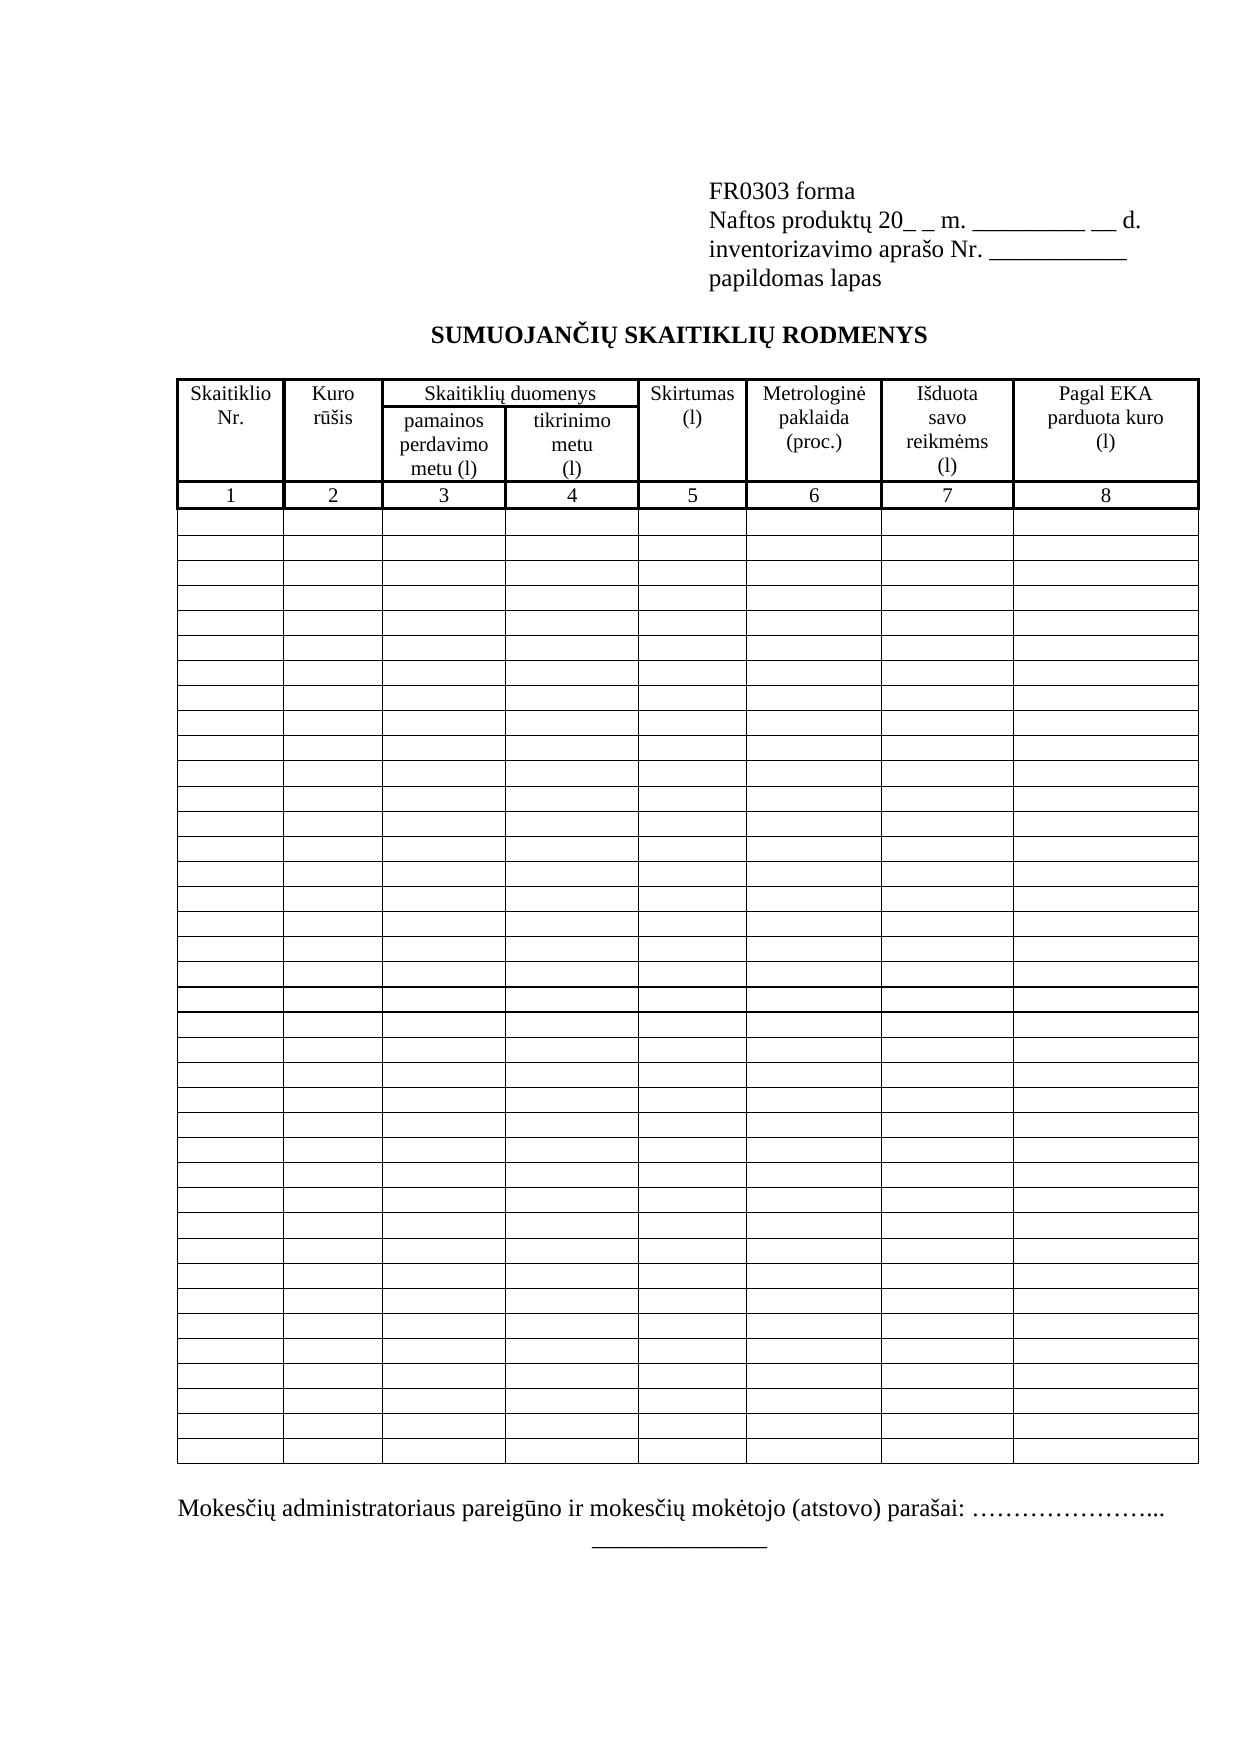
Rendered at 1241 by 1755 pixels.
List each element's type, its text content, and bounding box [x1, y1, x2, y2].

text inventorizavimo aprašo Nr. ___________ [709, 234, 1181, 263]
table_cell [747, 988, 881, 1011]
table_cell [506, 661, 638, 685]
table_cell [882, 1188, 1013, 1212]
table_cell [506, 1239, 638, 1262]
table_cell [383, 1063, 505, 1087]
table_cell [882, 1063, 1013, 1087]
table_cell [639, 1314, 746, 1338]
table_cell [747, 711, 881, 735]
table_cell [882, 1163, 1013, 1187]
table_cell [639, 536, 746, 559]
table_cell [284, 1113, 382, 1137]
table_cell [284, 1063, 382, 1087]
table_cell [1014, 1188, 1198, 1212]
table_cell [506, 937, 638, 961]
table_cell [639, 1038, 746, 1062]
table_cell [383, 1113, 505, 1137]
table_cell [882, 1213, 1013, 1237]
table_cell [639, 611, 746, 635]
table_cell [1014, 611, 1198, 635]
table_cell [383, 761, 505, 786]
table_cell [882, 636, 1013, 660]
table_cell [178, 686, 283, 710]
table_cell [284, 761, 382, 786]
table_cell [383, 611, 505, 635]
table_cell [882, 787, 1013, 811]
table_cell [284, 1188, 382, 1212]
table_cell [284, 887, 382, 911]
table_cell [284, 686, 382, 710]
table_cell [1014, 661, 1198, 685]
table_cell [506, 912, 638, 936]
table_cell [747, 586, 881, 610]
table_cell [284, 787, 382, 811]
table_cell [284, 912, 382, 936]
table_cell [178, 962, 283, 986]
table_header Kuro rūšis [286, 381, 381, 480]
table_cell [284, 962, 382, 986]
table_cell 4 [507, 483, 637, 507]
table_cell [1014, 1239, 1198, 1262]
table_cell 3 [384, 483, 504, 507]
table_cell [506, 1364, 638, 1388]
table_cell [178, 887, 283, 911]
table_cell [178, 711, 283, 735]
table_cell [506, 586, 638, 610]
table_cell [383, 1213, 505, 1237]
table_cell [882, 1414, 1013, 1438]
table_cell [882, 586, 1013, 610]
table_cell [383, 1439, 505, 1463]
table_cell [506, 1439, 638, 1463]
table_cell [178, 1339, 283, 1363]
table_cell [178, 561, 283, 585]
table_cell [284, 1364, 382, 1388]
table_cell [1014, 1113, 1198, 1137]
table_cell [383, 962, 505, 986]
table_cell [284, 611, 382, 635]
table_cell [284, 661, 382, 685]
table_cell [747, 536, 881, 559]
text SUMUOJANČIŲ SKAITIKLIŲ RODMENYS [177, 320, 1181, 349]
table_cell [284, 636, 382, 660]
table_cell [639, 636, 746, 660]
table_cell [506, 510, 638, 534]
table_cell [178, 736, 283, 760]
table_cell [178, 937, 283, 961]
table_cell [506, 1314, 638, 1338]
table_cell [506, 787, 638, 811]
table_cell [178, 1088, 283, 1112]
table_cell [1014, 1439, 1198, 1463]
table_cell [383, 862, 505, 886]
table_cell [639, 1163, 746, 1187]
table_cell [284, 1414, 382, 1438]
table_cell [284, 1289, 382, 1313]
table_cell [383, 686, 505, 710]
table_cell [284, 812, 382, 836]
table_cell [506, 636, 638, 660]
table_cell [178, 611, 283, 635]
table_cell [882, 1389, 1013, 1413]
table_cell [178, 661, 283, 685]
table_cell [506, 1088, 638, 1112]
table_cell [506, 561, 638, 585]
table_cell 2 [286, 483, 381, 507]
table_cell [178, 1013, 283, 1037]
table_header Skirtumas (l) [640, 381, 745, 480]
table_cell [747, 1188, 881, 1212]
table_cell [284, 536, 382, 559]
table_cell [284, 1314, 382, 1338]
table_cell [747, 611, 881, 635]
table_cell [1014, 711, 1198, 735]
table_cell [747, 1113, 881, 1137]
table_cell [1014, 561, 1198, 585]
table_cell [882, 1439, 1013, 1463]
table_cell [383, 1389, 505, 1413]
table_header Skaitiklio Nr. [179, 381, 282, 480]
table_cell [639, 912, 746, 936]
table_cell [383, 536, 505, 559]
table_cell [383, 736, 505, 760]
table_cell [178, 1163, 283, 1187]
table_cell [639, 711, 746, 735]
table_cell [383, 586, 505, 610]
table_cell [383, 912, 505, 936]
table_cell [383, 1414, 505, 1438]
table_cell [1014, 1339, 1198, 1363]
table_cell [747, 1038, 881, 1062]
table_cell [506, 1138, 638, 1162]
table_cell [178, 1264, 283, 1288]
table_cell [178, 1113, 283, 1137]
table_cell [383, 1088, 505, 1112]
table_cell [284, 1239, 382, 1262]
table_cell [639, 1013, 746, 1037]
table_cell [747, 1339, 881, 1363]
table_cell [882, 1113, 1013, 1137]
table_cell [383, 1289, 505, 1313]
text FR0303 forma [177, 176, 1181, 205]
table_cell [178, 1439, 283, 1463]
table_cell [747, 1289, 881, 1313]
table_cell [1014, 787, 1198, 811]
table_cell [1014, 536, 1198, 559]
table_cell [747, 561, 881, 585]
table_cell [1014, 837, 1198, 861]
table_cell [1014, 1138, 1198, 1162]
table_cell [506, 736, 638, 760]
table_cell [747, 837, 881, 861]
table_cell [747, 1088, 881, 1112]
table_cell [747, 1439, 881, 1463]
table_cell [178, 1138, 283, 1162]
table_cell [383, 787, 505, 811]
table_cell [284, 1213, 382, 1237]
table_cell [882, 1264, 1013, 1288]
table_cell [506, 862, 638, 886]
table_cell [747, 1138, 881, 1162]
table_cell [383, 1163, 505, 1187]
table_cell [383, 561, 505, 585]
table_cell [506, 1213, 638, 1237]
table_cell [284, 510, 382, 534]
table_cell [178, 636, 283, 660]
table_cell [882, 561, 1013, 585]
table_cell [284, 988, 382, 1011]
table_cell [747, 937, 881, 961]
table_cell [639, 1113, 746, 1137]
table_cell [747, 761, 881, 786]
table_cell [383, 1188, 505, 1212]
table_cell [882, 962, 1013, 986]
table_cell [383, 837, 505, 861]
table_cell [1014, 1088, 1198, 1112]
table_header Metrologinė paklaida (proc.) [748, 381, 880, 480]
table_cell [639, 887, 746, 911]
table_cell [882, 536, 1013, 559]
table_cell [747, 1264, 881, 1288]
table_cell [1014, 912, 1198, 936]
table_cell [639, 510, 746, 534]
table_cell [284, 837, 382, 861]
table_cell [882, 1138, 1013, 1162]
table_cell [882, 912, 1013, 936]
table_cell [1014, 862, 1198, 886]
table_cell [882, 887, 1013, 911]
table_cell [639, 1138, 746, 1162]
table_cell [639, 937, 746, 961]
table_cell [1014, 510, 1198, 534]
table_cell [882, 937, 1013, 961]
table_cell [506, 686, 638, 710]
table_cell [506, 812, 638, 836]
table_cell [1014, 1389, 1198, 1413]
table_cell [882, 711, 1013, 735]
table_cell [383, 1038, 505, 1062]
table_cell [178, 988, 283, 1011]
table_cell [383, 1339, 505, 1363]
table_cell [284, 1088, 382, 1112]
text Mokesčių administratoriaus pareigūno ir mokesčių mokėtojo (atstovo) parašai: …………………... [177, 1493, 1181, 1522]
table_cell [506, 887, 638, 911]
table_cell [882, 1013, 1013, 1037]
table_cell [178, 586, 283, 610]
table_cell [1014, 1213, 1198, 1237]
table_cell [178, 1289, 283, 1313]
table_cell [747, 636, 881, 660]
table_cell [639, 1088, 746, 1112]
table_cell [284, 1389, 382, 1413]
table_cell [506, 1339, 638, 1363]
table_cell [639, 1213, 746, 1237]
table_cell [882, 1339, 1013, 1363]
table_cell [178, 862, 283, 886]
table_cell [639, 1364, 746, 1388]
table_cell [383, 1138, 505, 1162]
table_cell [1014, 761, 1198, 786]
table_cell [1014, 937, 1198, 961]
table_cell [747, 661, 881, 685]
table_cell [506, 1264, 638, 1288]
table_cell [506, 1188, 638, 1212]
table_cell [882, 1289, 1013, 1313]
table_cell [178, 912, 283, 936]
table_cell [284, 1013, 382, 1037]
table_cell [383, 1239, 505, 1262]
table_cell [1014, 586, 1198, 610]
table_cell [178, 1063, 283, 1087]
table_cell [639, 736, 746, 760]
table_cell [639, 787, 746, 811]
table_cell [1014, 988, 1198, 1011]
table_cell [882, 510, 1013, 534]
table_cell [506, 1038, 638, 1062]
table_cell [882, 661, 1013, 685]
table_cell [178, 1314, 283, 1338]
table_cell [506, 1063, 638, 1087]
table_cell [882, 862, 1013, 886]
table_cell [506, 536, 638, 559]
table_cell [506, 1113, 638, 1137]
table_cell [639, 837, 746, 861]
table_cell [882, 1088, 1013, 1112]
table_cell [178, 761, 283, 786]
table_cell [383, 887, 505, 911]
table_cell [383, 937, 505, 961]
table_cell [178, 1038, 283, 1062]
table_cell [383, 510, 505, 534]
table_header Pagal EKA parduota kuro (l) [1015, 381, 1197, 480]
table_cell [747, 787, 881, 811]
table_cell [284, 736, 382, 760]
table_cell [178, 1389, 283, 1413]
table_cell [383, 636, 505, 660]
table_cell [747, 887, 881, 911]
table_cell [639, 988, 746, 1011]
table_cell [178, 1414, 283, 1438]
table_cell [1014, 1013, 1198, 1037]
table_cell [1014, 1364, 1198, 1388]
table_cell [639, 1239, 746, 1262]
table_cell [178, 510, 283, 534]
table_cell [747, 686, 881, 710]
table_cell [506, 837, 638, 861]
table_cell [1014, 1414, 1198, 1438]
table_cell [639, 761, 746, 786]
table_cell [284, 1439, 382, 1463]
table_cell [882, 736, 1013, 760]
table_cell [639, 1439, 746, 1463]
table_header Skaitiklių duomenys [384, 381, 637, 405]
table_cell [747, 1364, 881, 1388]
table_cell pamainos perdavimo metu (l) [384, 408, 504, 480]
text papildomas lapas [709, 263, 1181, 291]
table_cell [506, 1389, 638, 1413]
table_cell [284, 1038, 382, 1062]
table_cell [882, 988, 1013, 1011]
table_cell [639, 862, 746, 886]
table_cell [178, 812, 283, 836]
table_cell [1014, 686, 1198, 710]
table_cell [882, 1239, 1013, 1262]
table_cell [747, 912, 881, 936]
table_cell [639, 561, 746, 585]
table_cell [1014, 1163, 1198, 1187]
table_cell [639, 1188, 746, 1212]
table_header Išduota savo reikmėms (l) [883, 381, 1012, 480]
table_cell [506, 761, 638, 786]
table_cell [639, 1389, 746, 1413]
table_cell [284, 1264, 382, 1288]
table_cell [1014, 962, 1198, 986]
table_cell [747, 1389, 881, 1413]
table_cell [284, 561, 382, 585]
table_cell [178, 1239, 283, 1262]
table_cell [178, 837, 283, 861]
table_cell [284, 1163, 382, 1187]
table_cell [747, 1213, 881, 1237]
table_cell [882, 761, 1013, 786]
table_cell [747, 1163, 881, 1187]
table_cell [639, 1414, 746, 1438]
table_cell [639, 661, 746, 685]
table_cell [882, 1364, 1013, 1388]
table_cell [747, 962, 881, 986]
table_cell 1 [179, 483, 282, 507]
table_cell [747, 1063, 881, 1087]
table_cell [747, 812, 881, 836]
table_cell [747, 862, 881, 886]
table_cell [882, 1038, 1013, 1062]
table_cell [284, 937, 382, 961]
table_cell [284, 711, 382, 735]
table_cell [383, 1314, 505, 1338]
table_cell [747, 1239, 881, 1262]
table_cell tikrinimo metu (l) [507, 408, 637, 480]
table_cell [506, 1013, 638, 1037]
table_cell [383, 661, 505, 685]
table_cell [1014, 887, 1198, 911]
table_cell [506, 1289, 638, 1313]
table_cell [1014, 636, 1198, 660]
table_cell [639, 1289, 746, 1313]
table_cell [639, 1264, 746, 1288]
table_cell [882, 837, 1013, 861]
table_cell [506, 1414, 638, 1438]
table_cell [178, 1188, 283, 1212]
table_cell [284, 862, 382, 886]
table_cell [747, 1013, 881, 1037]
table_cell [178, 787, 283, 811]
table_cell [1014, 1038, 1198, 1062]
table_cell [882, 686, 1013, 710]
table_cell [747, 510, 881, 534]
table_cell 7 [883, 483, 1012, 507]
table_cell 8 [1015, 483, 1197, 507]
table_cell [284, 1138, 382, 1162]
table_cell [639, 1063, 746, 1087]
table_cell [882, 611, 1013, 635]
table_cell [747, 736, 881, 760]
table_cell [747, 1414, 881, 1438]
table_cell [383, 812, 505, 836]
table_cell [506, 1163, 638, 1187]
table_cell 6 [748, 483, 880, 507]
table_cell [383, 1264, 505, 1288]
table_cell [178, 1364, 283, 1388]
table_cell [178, 536, 283, 559]
text Naftos produktų 20_ _ m. _________ __ d. [177, 205, 1181, 234]
table_cell [1014, 1264, 1198, 1288]
table_cell [284, 586, 382, 610]
table_cell [639, 812, 746, 836]
table_cell [506, 988, 638, 1011]
table_cell [882, 812, 1013, 836]
table_cell [639, 962, 746, 986]
table_cell 5 [640, 483, 745, 507]
table_cell [639, 686, 746, 710]
table_cell [1014, 736, 1198, 760]
table_cell [383, 1013, 505, 1037]
table_cell [383, 711, 505, 735]
table_cell [1014, 812, 1198, 836]
table_cell [639, 586, 746, 610]
table_cell [178, 1213, 283, 1237]
table_cell [1014, 1289, 1198, 1313]
table_cell [747, 1314, 881, 1338]
table_cell [284, 1339, 382, 1363]
table_cell [506, 711, 638, 735]
table_cell [506, 611, 638, 635]
table_cell [383, 988, 505, 1011]
text ______________ [177, 1522, 1181, 1551]
table_cell [506, 962, 638, 986]
table_cell [1014, 1314, 1198, 1338]
table_cell [383, 1364, 505, 1388]
table_cell [1014, 1063, 1198, 1087]
table_cell [882, 1314, 1013, 1338]
table_cell [639, 1339, 746, 1363]
